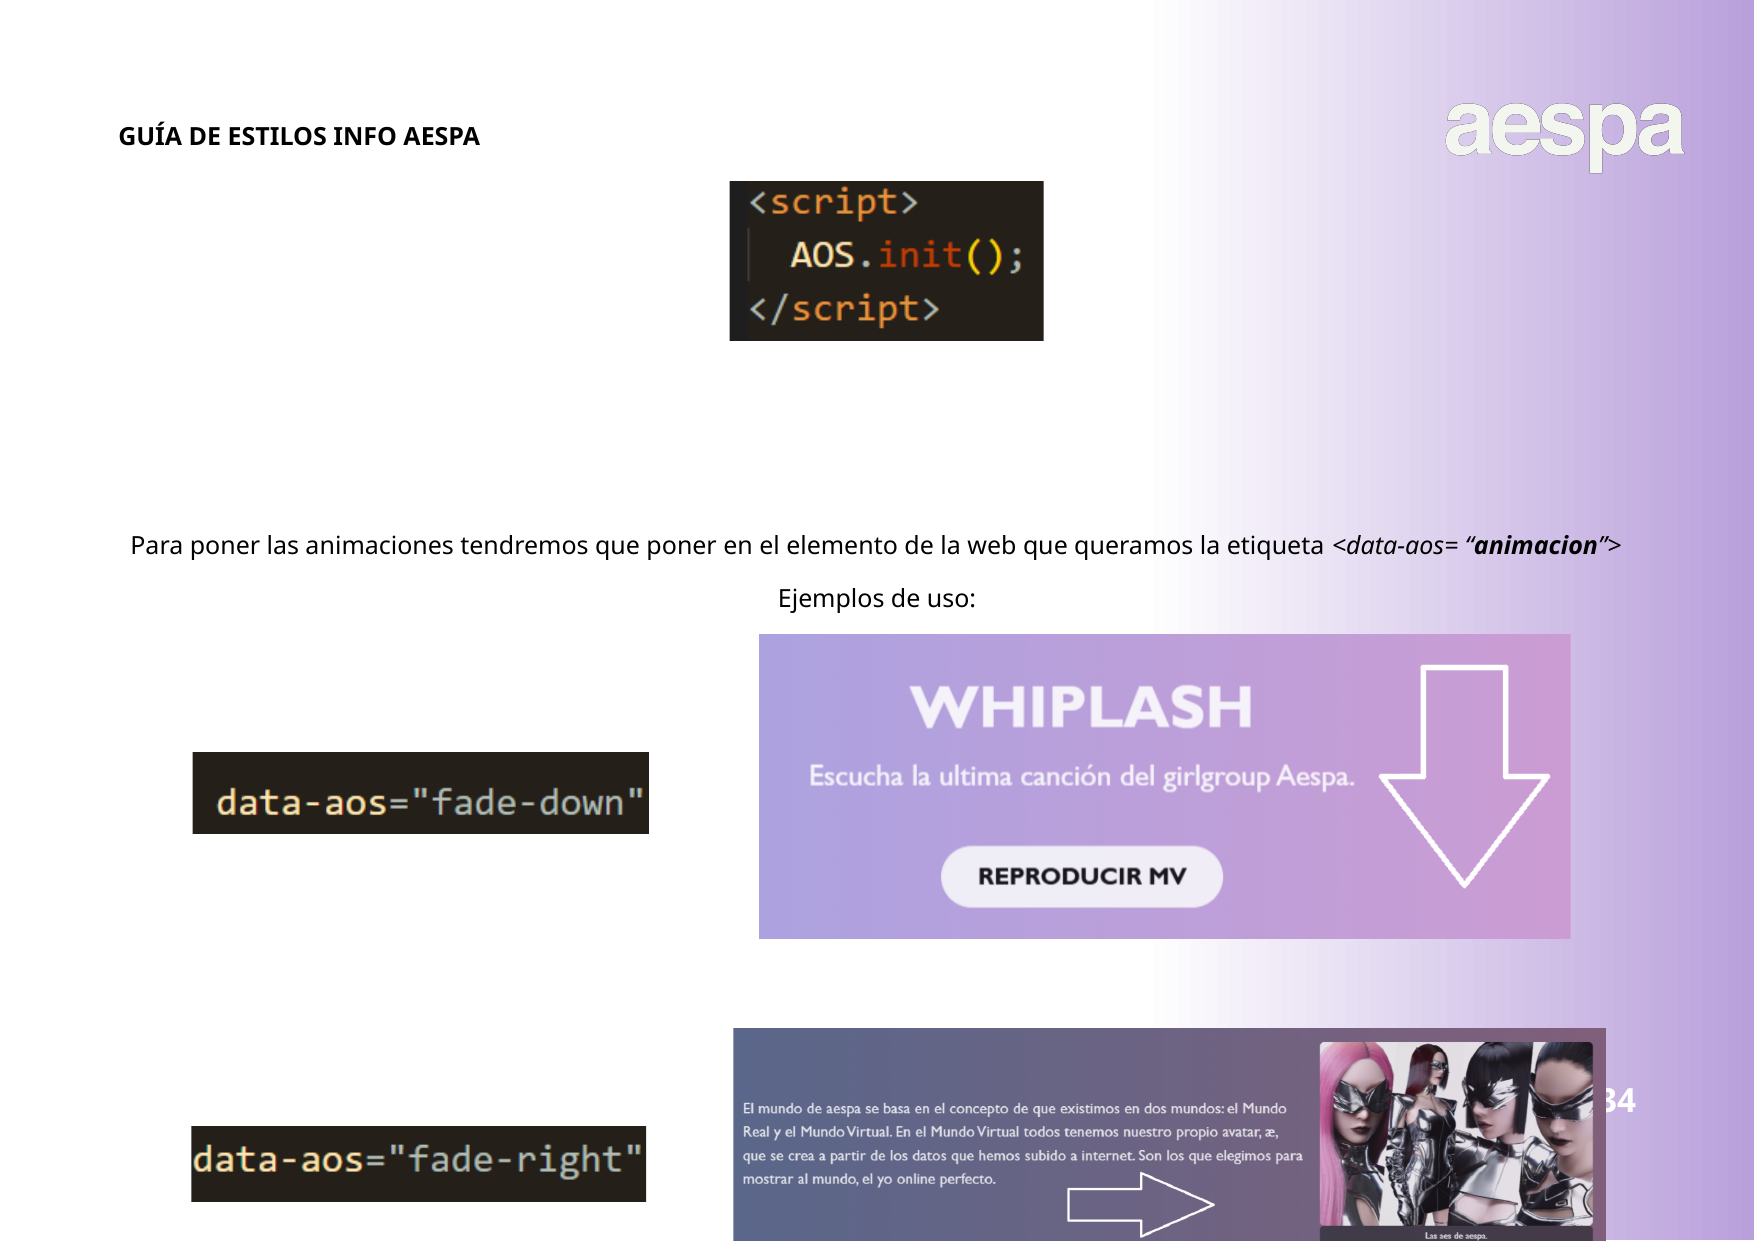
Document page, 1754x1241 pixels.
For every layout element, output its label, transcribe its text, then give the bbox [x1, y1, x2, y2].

text Para poner las animaciones tendremos que poner en el elemento de la web que queramos la etiqueta <data-aos= “animacion”> [118, 527, 1636, 561]
picture [733, 1028, 1606, 1241]
picture [729, 181, 1044, 341]
text Ejemplos de uso: [118, 581, 1636, 615]
picture [191, 1126, 647, 1202]
picture [192, 752, 649, 834]
picture [759, 634, 1571, 939]
picture [1428, 88, 1703, 187]
